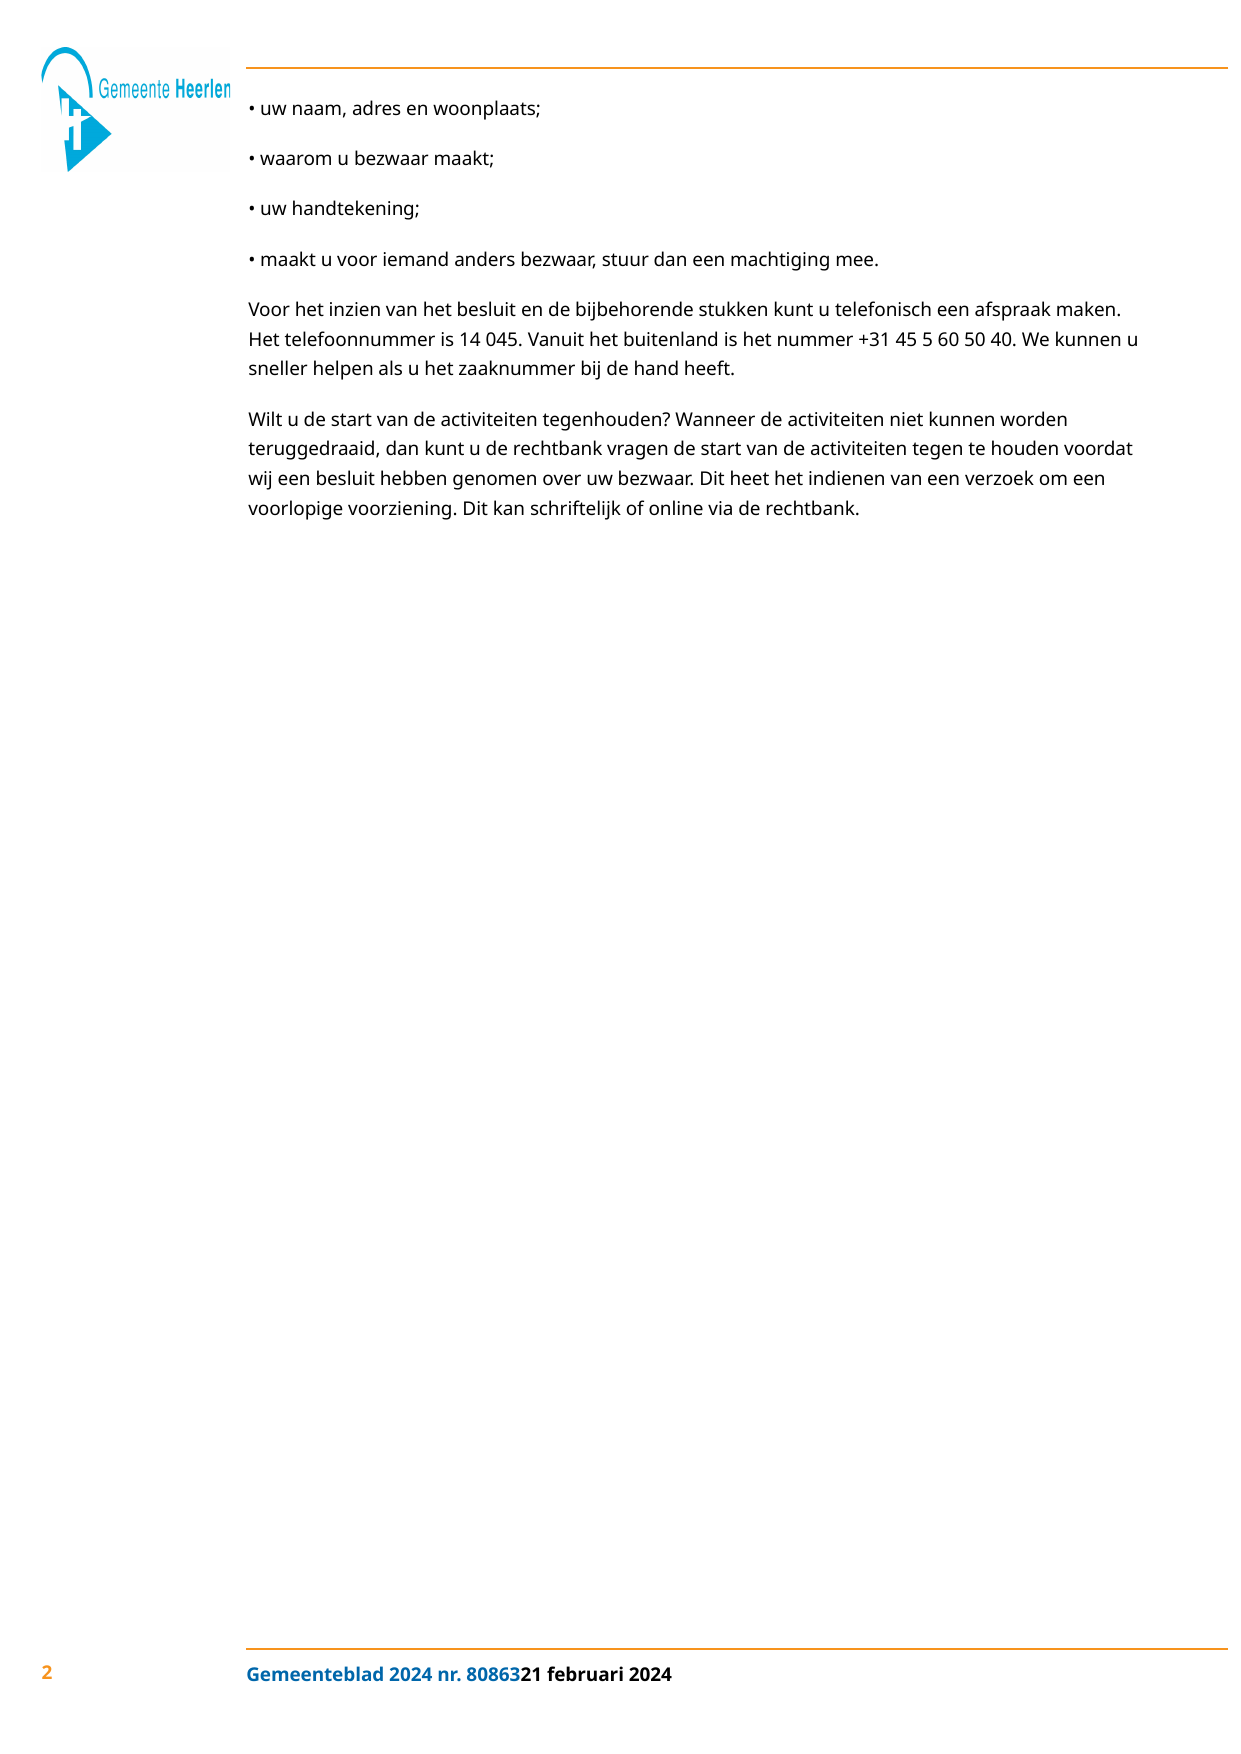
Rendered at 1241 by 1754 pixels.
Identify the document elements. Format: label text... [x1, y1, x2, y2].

picture [41, 47, 231, 172]
text • waarom u bezwaar maakt; [248, 145, 1152, 171]
text Voor het inzien van het besluit en de bijbehorende stukken kunt u telefonisch een afspraak maken. Het telefoonnummer is 14 045. Vanuit het buitenland is het nummer +31 45 5 60 50 40. We kunnen u sneller helpen als u het zaaknummer bij de hand heeft. [248, 296, 1152, 381]
text • uw naam, adres en woonplaats; [248, 95, 1152, 121]
text Wilt u de start van de activiteiten tegenhouden? Wanneer de activiteiten niet kunnen worden teruggedraaid, dan kunt u de rechtbank vragen de start van de activiteiten tegen te houden voordat wij een besluit hebben genomen over uw bezwaar. Dit heet het indienen van een verzoek om een voorlopige voorziening. Dit kan schriftelijk of online via de rechtbank. [248, 406, 1152, 521]
text • uw handtekening; [248, 196, 1152, 221]
text • maakt u voor iemand anders bezwaar, stuur dan een machtiging mee. [248, 246, 1152, 272]
picture [41, 47, 59, 70]
